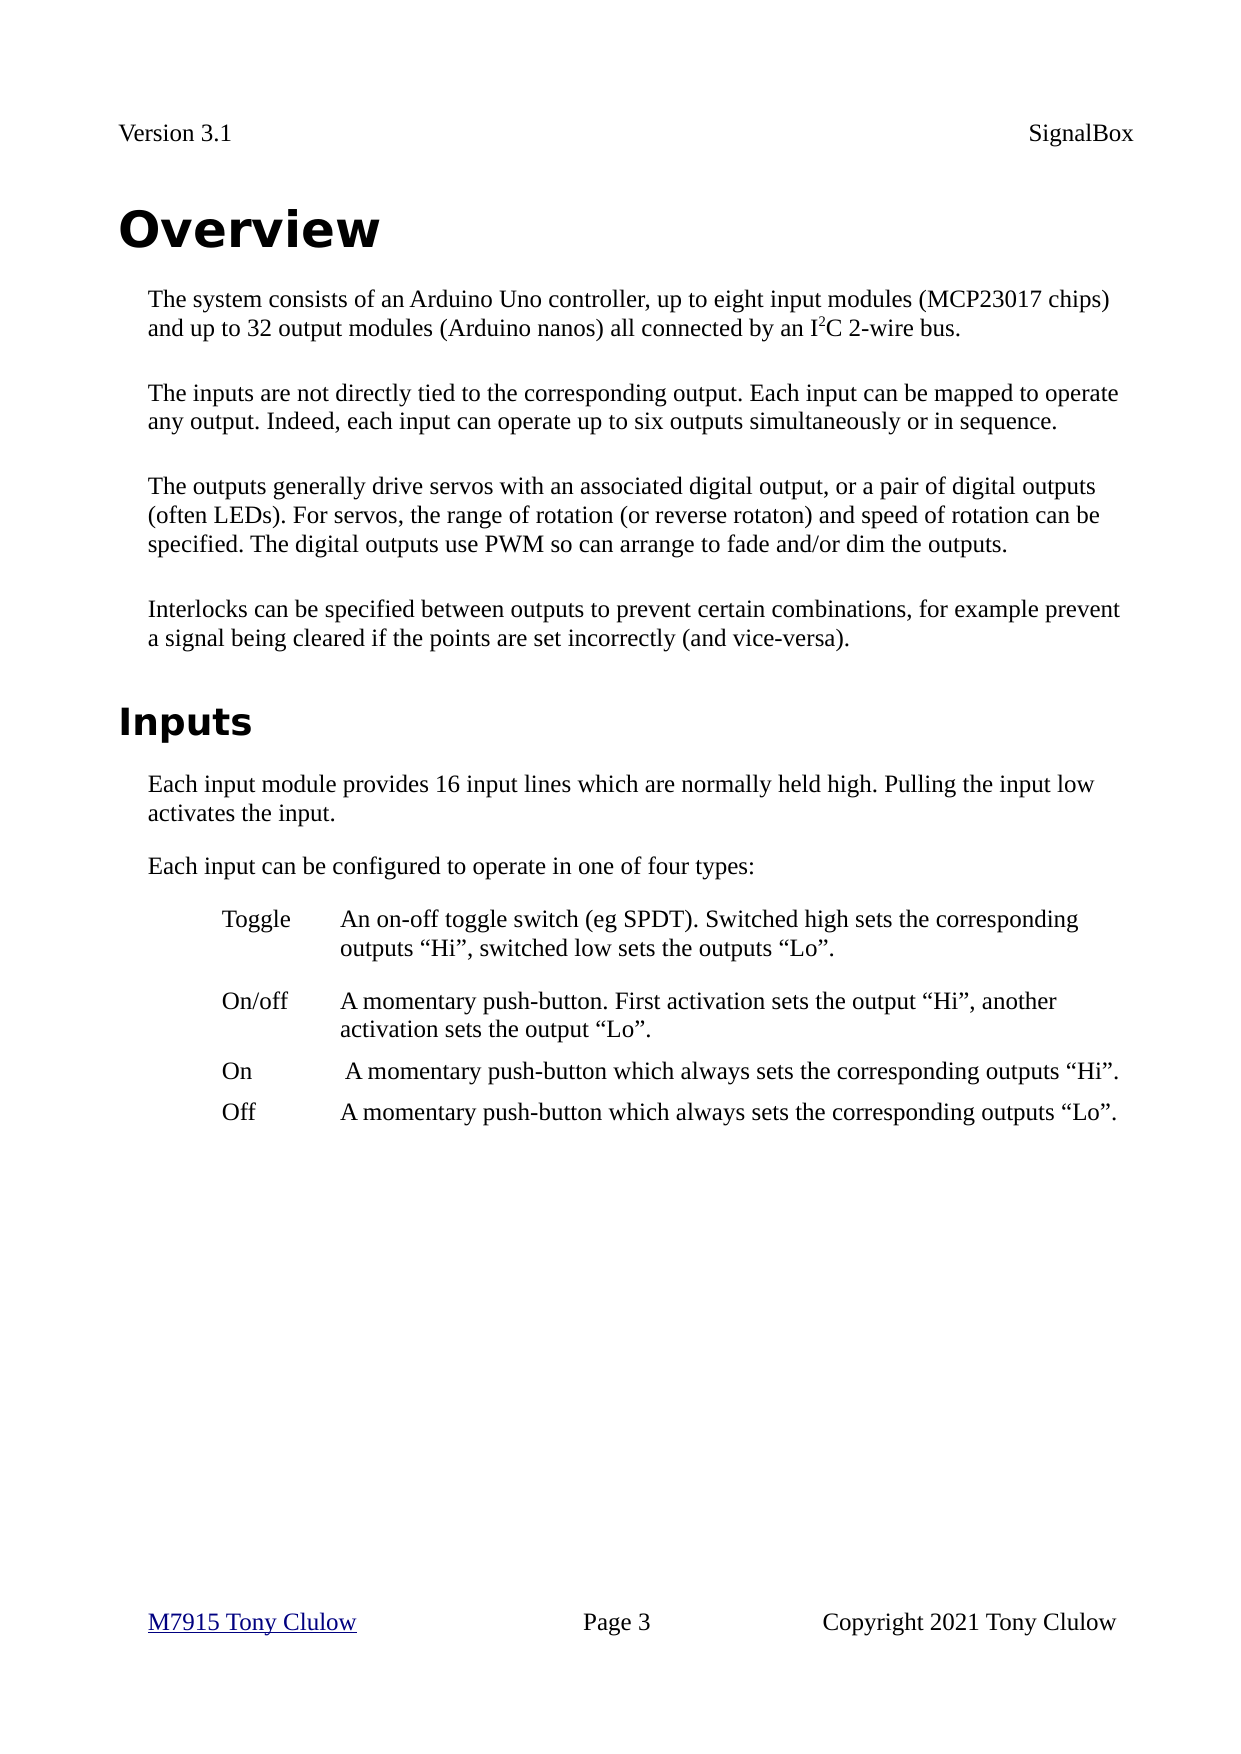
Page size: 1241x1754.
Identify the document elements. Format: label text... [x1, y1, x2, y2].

text Toggle An on-off toggle switch (eg SPDT). Switched high sets the corresponding outputs “Hi”, switched low sets the outputs “Lo”. [222, 904, 1134, 961]
text On/off A momentary push-button. First activation sets the output “Hi”, another activation sets the output “Lo”. [222, 986, 1134, 1043]
text Interlocks can be specified between outputs to prevent certain combinations, for example prevent a signal being cleared if the points are set incorrectly (and vice-versa). [148, 594, 1134, 651]
text Each input module provides 16 input lines which are normally held high. Pulling the input low activates the input. [148, 769, 1134, 826]
text On A momentary push-button which always sets the corresponding outputs “Hi”. [222, 1056, 1134, 1084]
text Each input can be configured to operate in one of four types: [148, 851, 1134, 879]
subtitle Inputs [118, 701, 1134, 744]
text The system consists of an Arduino Uno controller, up to eight input modules (MCP23017 chips) and up to 32 output modules (Arduino nanos) all connected by an I2C 2-wire bus. [148, 284, 1134, 341]
text Off A momentary push-button which always sets the corresponding outputs “Lo”. [222, 1097, 1134, 1126]
subtitle Overview [118, 201, 1134, 259]
text The outputs generally drive servos with an associated digital output, or a pair of digital outputs (often LEDs). For servos, the range of rotation (or reverse rotaton) and speed of rotation can be specified. The digital outputs use PWM so can arrange to fade and/or dim the outputs. [148, 471, 1134, 558]
text The inputs are not directly tied to the corresponding output. Each input can be mapped to operate any output. Indeed, each input can operate up to six outputs simultaneously or in sequence. [148, 378, 1134, 435]
